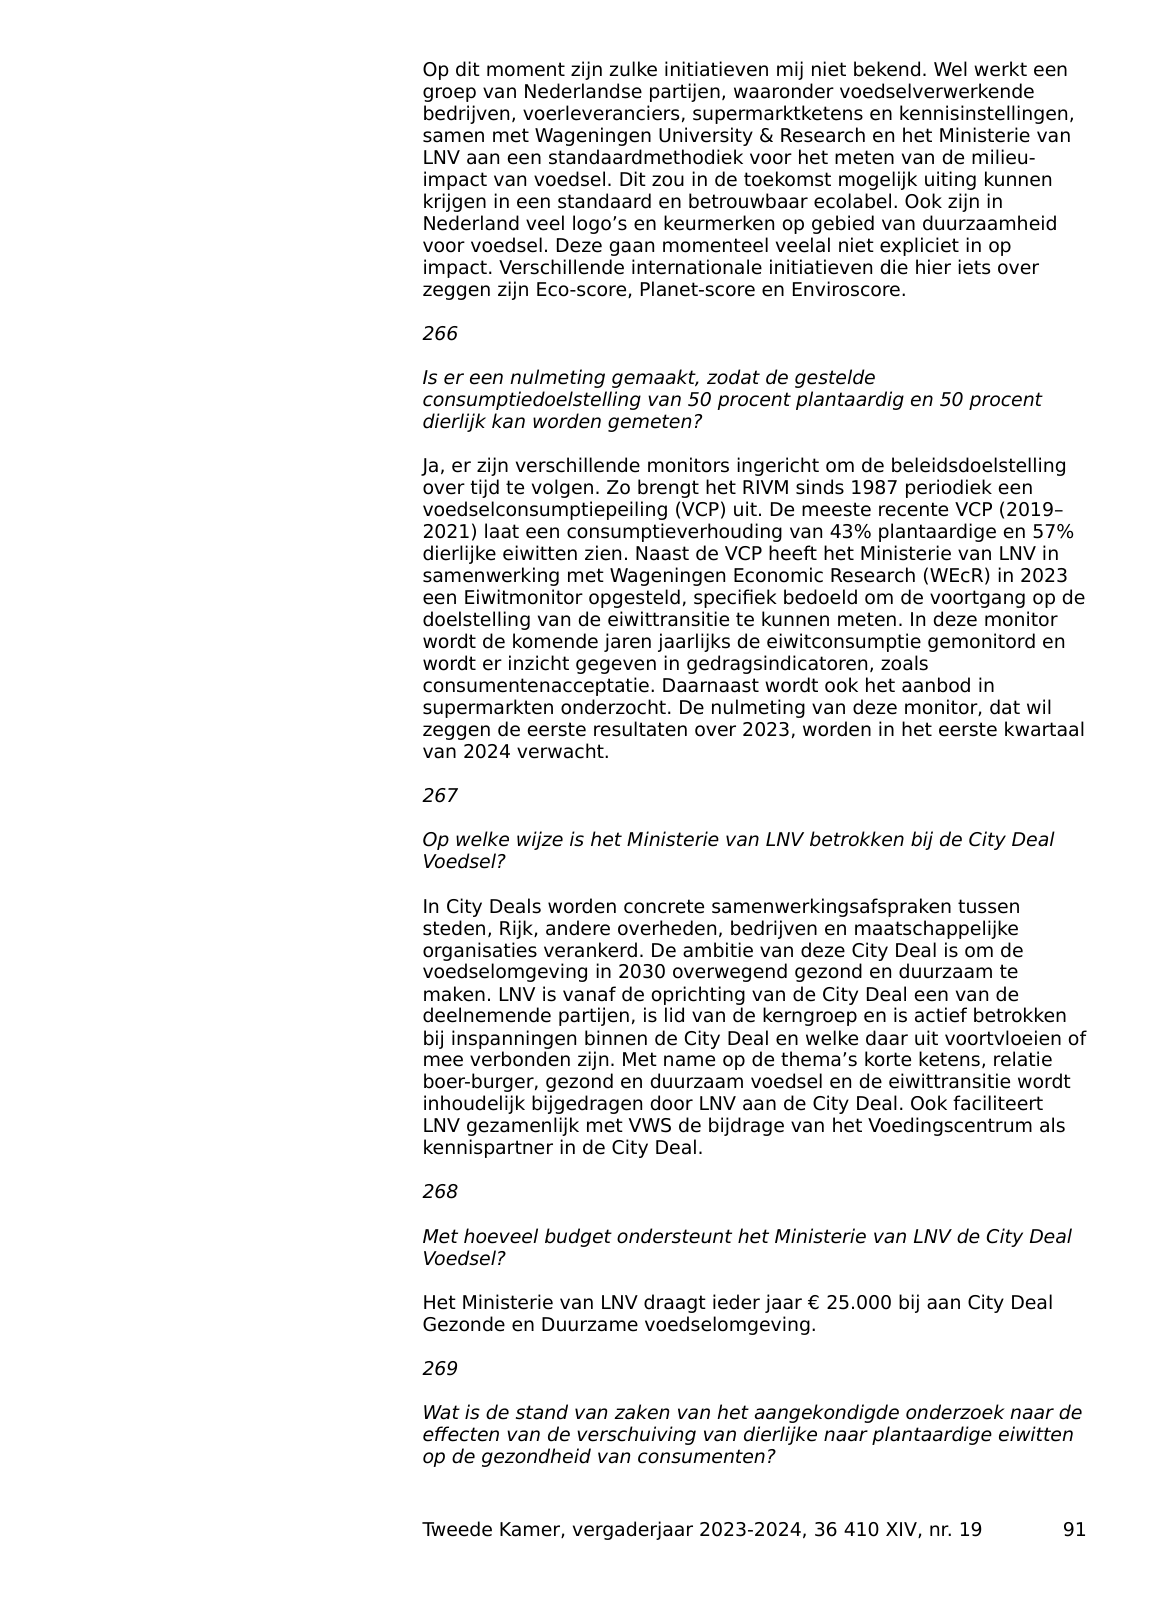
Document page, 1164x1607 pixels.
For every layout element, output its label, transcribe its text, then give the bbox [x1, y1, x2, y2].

subtitle 268 [422, 1181, 1087, 1203]
text Op welke wijze is het Ministerie van LNV betrokken bij de City Deal Voedsel? [422, 829, 1087, 873]
subtitle 266 [422, 323, 1087, 345]
text Het Ministerie van LNV draagt ieder jaar € 25.000 bij aan City Deal Gezonde en Duurzame voedselomgeving. [422, 1292, 1087, 1336]
subtitle 267 [422, 785, 1087, 807]
text In City Deals worden concrete samenwerkingsafspraken tussen steden, Rijk, andere overheden, bedrijven en maatschappelijke organisaties verankerd. De ambitie van deze City Deal is om de voedselomgeving in 2030 overwegend gezond en duurzaam te maken. LNV is vanaf de oprichting van de City Deal een van de deelnemende partijen, is lid van de kerngroep en is actief betrokken bij inspanningen binnen de City Deal en welke daar uit voortvloeien of mee verbonden zijn. Met name op de thema’s korte ketens, relatie boer-burger, gezond en duurzaam voedsel en de eiwittransitie wordt inhoudelijk bijgedragen door LNV aan de City Deal. Ook faciliteert LNV gezamenlijk met VWS de bijdrage van het Voedingscentrum als kennispartner in de City Deal. [422, 896, 1087, 1159]
text Wat is de stand van zaken van het aangekondigde onderzoek naar de effecten van de verschuiving van dierlijke naar plantaardige eiwitten op de gezondheid van consumenten? [422, 1402, 1087, 1468]
text Is er een nulmeting gemaakt, zodat de gestelde consumptiedoelstelling van 50 procent plantaardig en 50 procent dierlijk kan worden gemeten? [422, 367, 1087, 433]
text Op dit moment zijn zulke initiatieven mij niet bekend. Wel werkt een groep van Nederlandse partijen, waaronder voedselverwerkende bedrijven, voerleveranciers, supermarktketens en kennisinstellingen, samen met Wageningen University & Research en het Ministerie van LNV aan een standaardmethodiek voor het meten van de milieu-impact van voedsel. Dit zou in de toekomst mogelijk uiting kunnen krijgen in een standaard en betrouwbaar ecolabel. Ook zijn in Nederland veel logo’s en keurmerken op gebied van duurzaamheid voor voedsel. Deze gaan momenteel veelal niet expliciet in op impact. Verschillende internationale initiatieven die hier iets over zeggen zijn Eco-score, Planet-score en Enviroscore. [422, 59, 1087, 301]
text Met hoeveel budget ondersteunt het Ministerie van LNV de City Deal Voedsel? [422, 1226, 1087, 1269]
subtitle 269 [422, 1358, 1087, 1380]
text Ja, er zijn verschillende monitors ingericht om de beleidsdoelstelling over tijd te volgen. Zo brengt het RIVM sinds 1987 periodiek een voedselconsumptiepeiling (VCP) uit. De meeste recente VCP (2019–2021) laat een consumptieverhouding van 43% plantaardige en 57% dierlijke eiwitten zien. Naast de VCP heeft het Ministerie van LNV in samenwerking met Wageningen Economic Research (WEcR) in 2023 een Eiwitmonitor opgesteld, specifiek bedoeld om de voortgang op de doelstelling van de eiwittransitie te kunnen meten. In deze monitor wordt de komende jaren jaarlijks de eiwitconsumptie gemonitord en wordt er inzicht gegeven in gedragsindicatoren, zoals consumentenacceptatie. Daarnaast wordt ook het aanbod in supermarkten onderzocht. De nulmeting van deze monitor, dat wil zeggen de eerste resultaten over 2023, worden in het eerste kwartaal van 2024 verwacht. [422, 455, 1087, 763]
